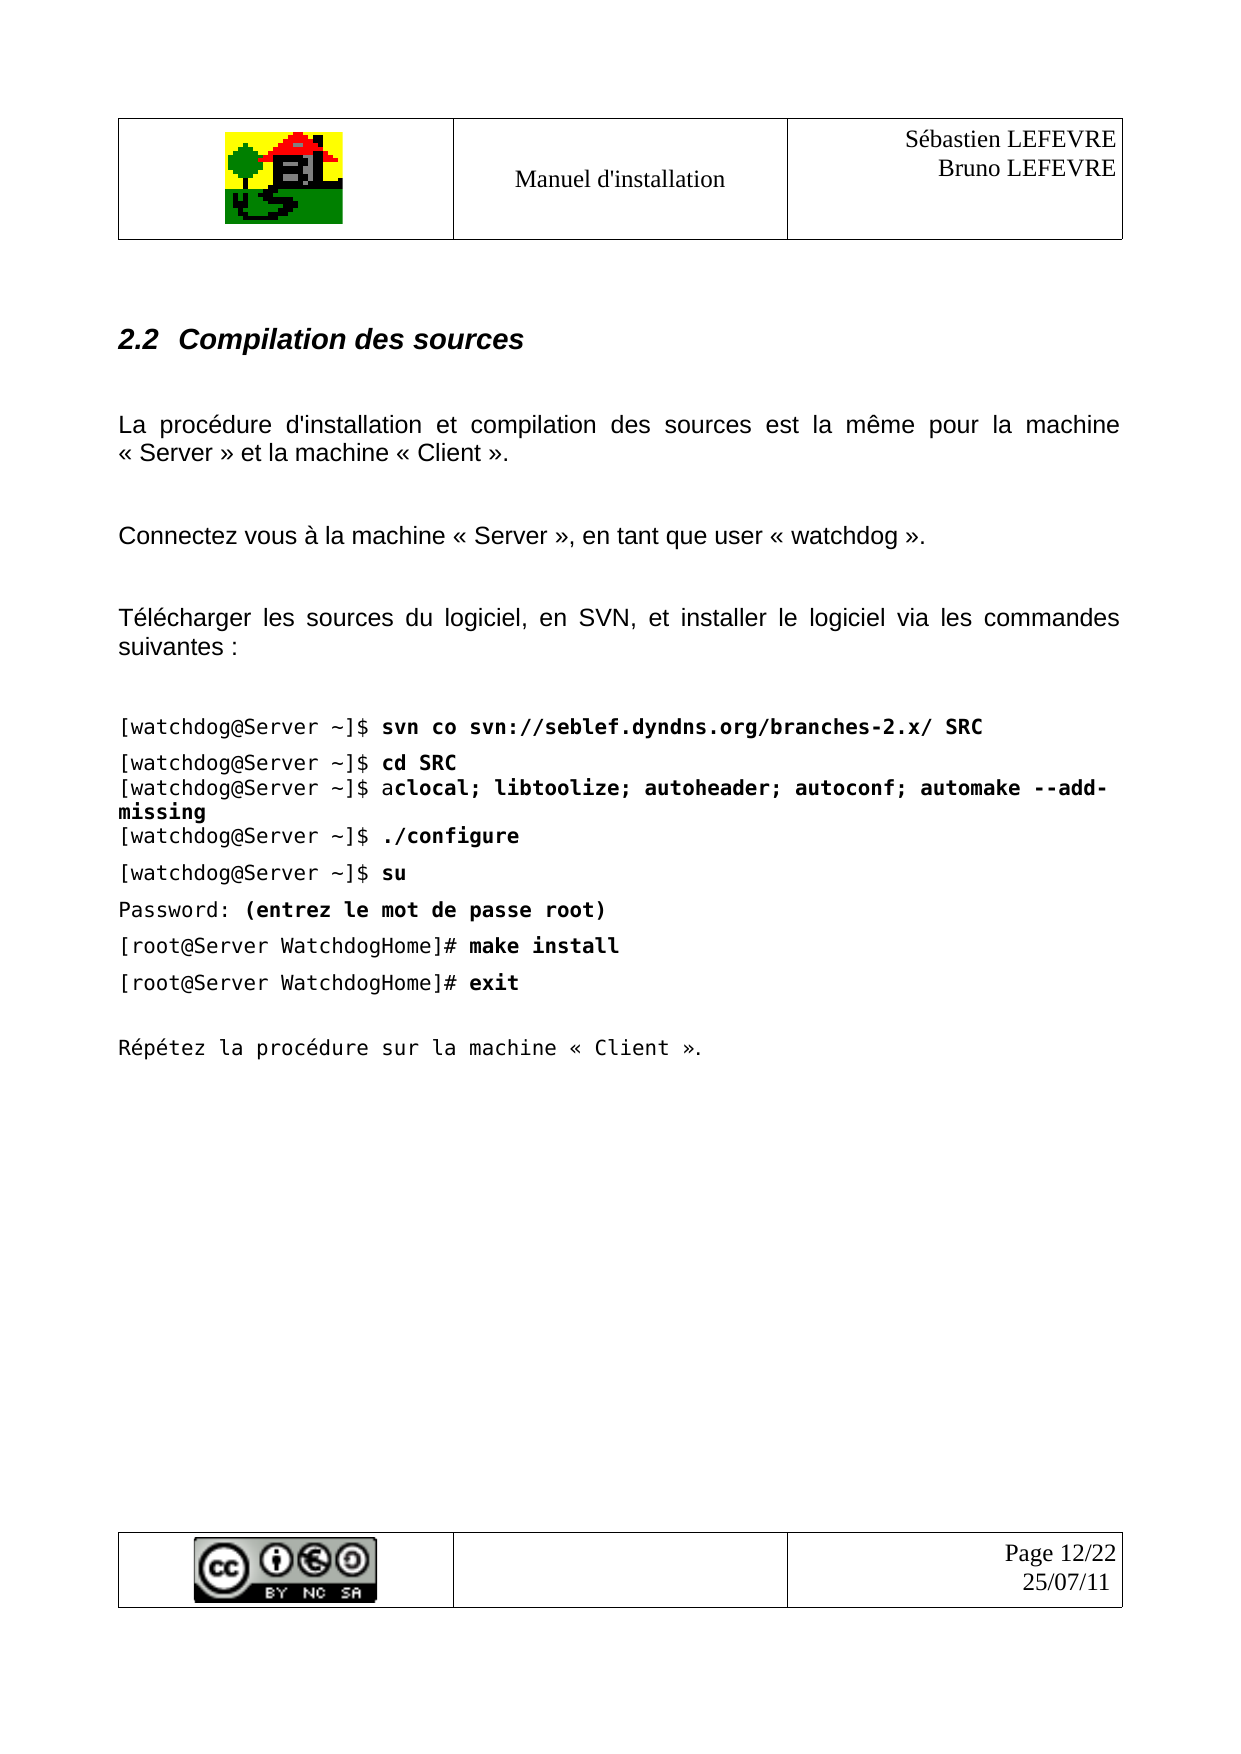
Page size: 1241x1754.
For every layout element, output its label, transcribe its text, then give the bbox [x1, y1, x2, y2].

text Télécharger les sources du logiciel, en SVN, et installer le logiciel via les commandes suivantes : [118, 603, 1122, 661]
text La procédure d'installation et compilation des sources est la même pour la machine « Server » et la machine « Client ». [118, 410, 1122, 467]
text Password: (entrez le mot de passe root) [118, 898, 1122, 922]
text [watchdog@Server ~]$ cd SRC [118, 751, 1122, 776]
picture [225, 132, 343, 224]
text [root@Server WatchdogHome]# make install [118, 934, 1122, 959]
text [watchdog@Server ~]$ svn co svn://seblef.dyndns.org/branches-2.x/ SRC [118, 715, 1122, 739]
text [watchdog@Server ~]$ ./configure [118, 824, 1122, 848]
picture [193, 1537, 378, 1603]
text Répétez la procédure sur la machine « Client ». [118, 1032, 1122, 1061]
text [root@Server WatchdogHome]# exit [118, 971, 1122, 996]
text [watchdog@Server ~]$ aclocal; libtoolize; autoheader; autoconf; automake --add-missing [118, 776, 1122, 824]
text Connectez vous à la machine « Server », en tant que user « watchdog ». [118, 521, 1122, 550]
subtitle Compilation des sources [118, 322, 1122, 356]
text [watchdog@Server ~]$ su [118, 861, 1122, 885]
